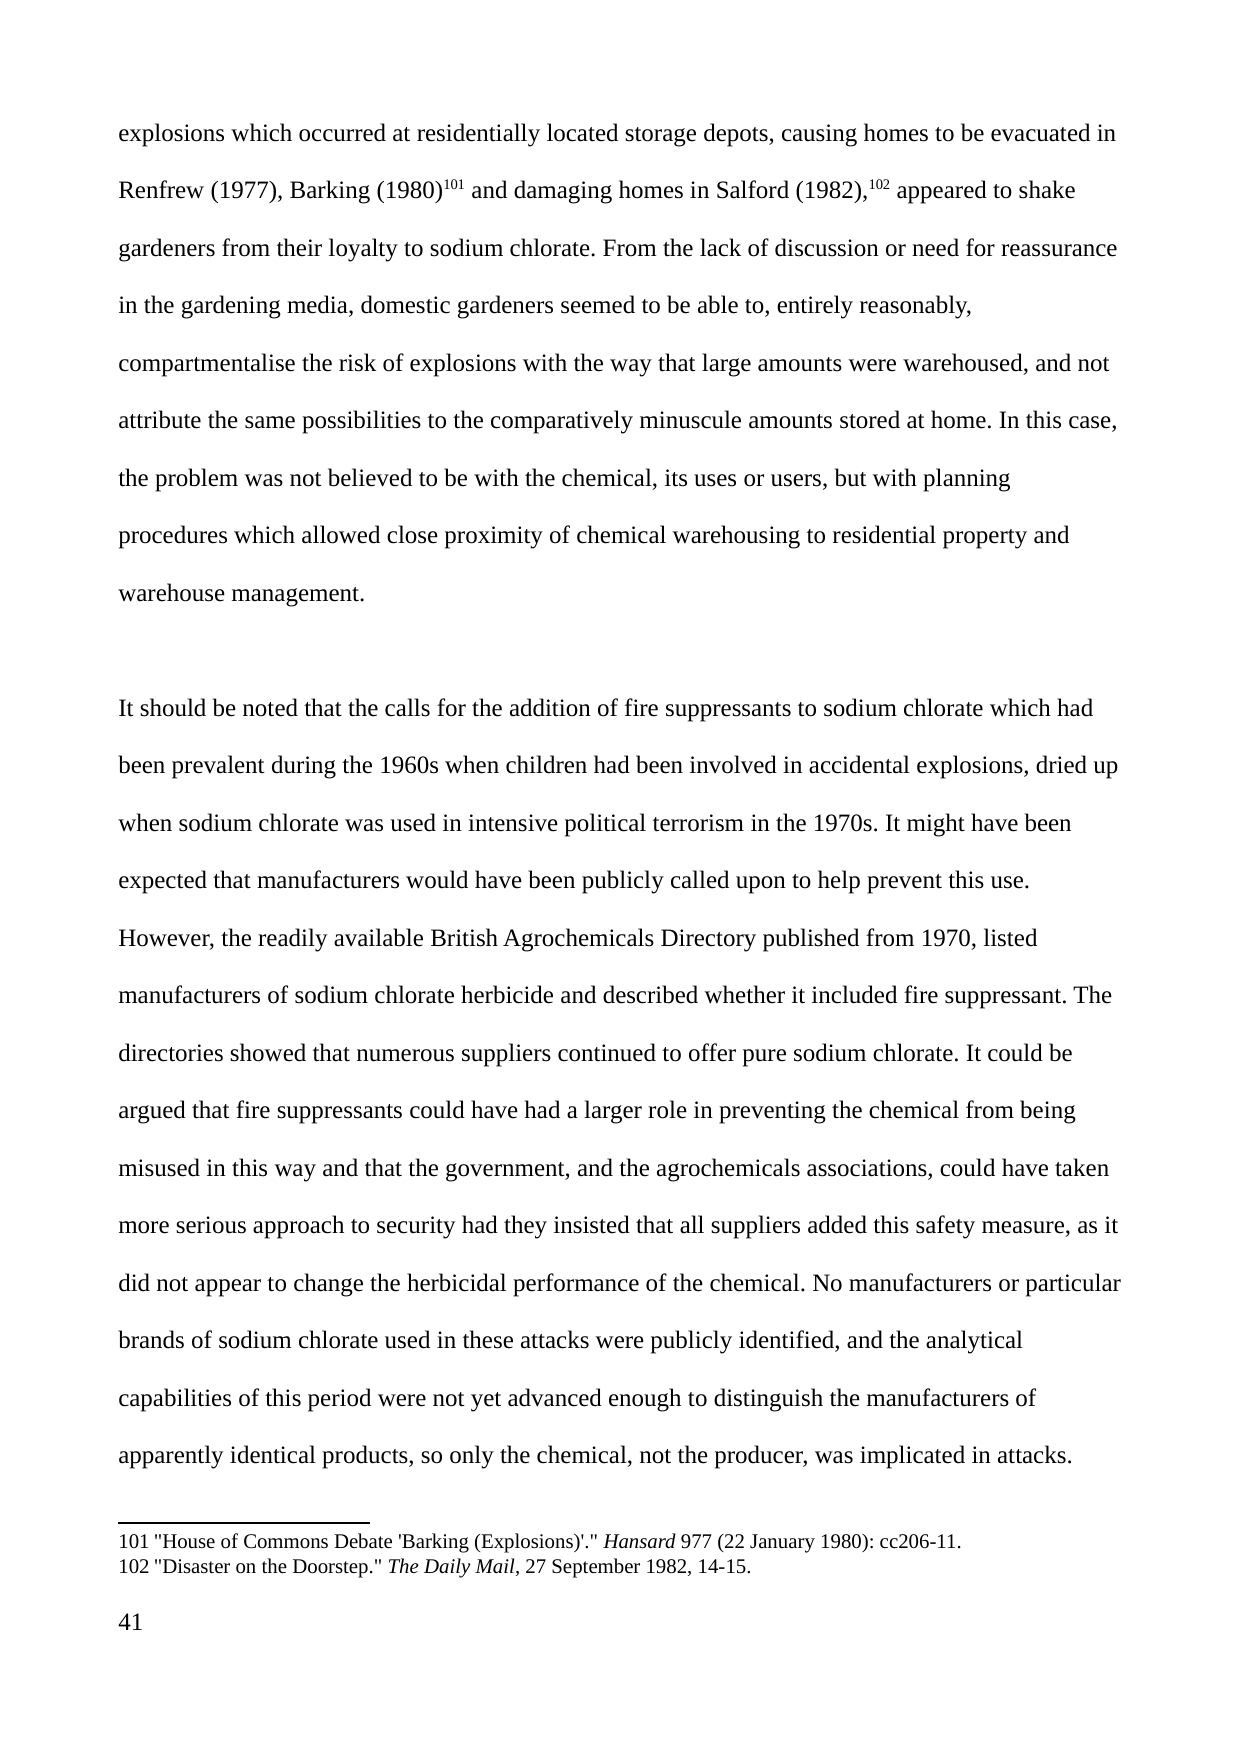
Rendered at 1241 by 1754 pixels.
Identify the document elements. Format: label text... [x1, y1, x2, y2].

text "House of Commons Debate 'Barking (Explosions)'." Hansard 977 (22 January 1980): cc206-11. [118, 1529, 1122, 1553]
text "Disaster on the Doorstep." The Daily Mail, 27 September 1982, 14-15. [118, 1553, 1122, 1578]
text explosions which occurred at residentially located storage depots, causing homes to be evacuated in Renfrew (1977), Barking (1980) and damaging homes in Salford (1982), appeared to shake gardeners from their loyalty to sodium chlorate. From the lack of discussion or need for reassurance in the gardening media, domestic gardeners seemed to be able to, entirely reasonably, compartmentalise the risk of explosions with the way that large amounts were warehoused, and not attribute the same possibilities to the comparatively minuscule amounts stored at home. In this case, the problem was not believed to be with the chemical, its uses or users, but with planning procedures which allowed close proximity of chemical warehousing to residential property and warehouse management. [118, 118, 1122, 607]
text It should be noted that the calls for the addition of fire suppressants to sodium chlorate which had been prevalent during the 1960s when children had been involved in accidental explosions, dried up when sodium chlorate was used in intensive political terrorism in the 1970s. It might have been expected that manufacturers would have been publicly called upon to help prevent this use. However, the readily available British Agrochemicals Directory published from 1970, listed manufacturers of sodium chlorate herbicide and described whether it included fire suppressant. The directories showed that numerous suppliers continued to offer pure sodium chlorate. It could be argued that fire suppressants could have had a larger role in preventing the chemical from being misused in this way and that the government, and the agrochemicals associations, could have taken more serious approach to security had they insisted that all suppliers added this safety measure, as it did not appear to change the herbicidal performance of the chemical. No manufacturers or particular brands of sodium chlorate used in these attacks were publicly identified, and the analytical capabilities of this period were not yet advanced enough to distinguish the manufacturers of apparently identical products, so only the chemical, not the producer, was implicated in attacks. [118, 693, 1122, 1469]
